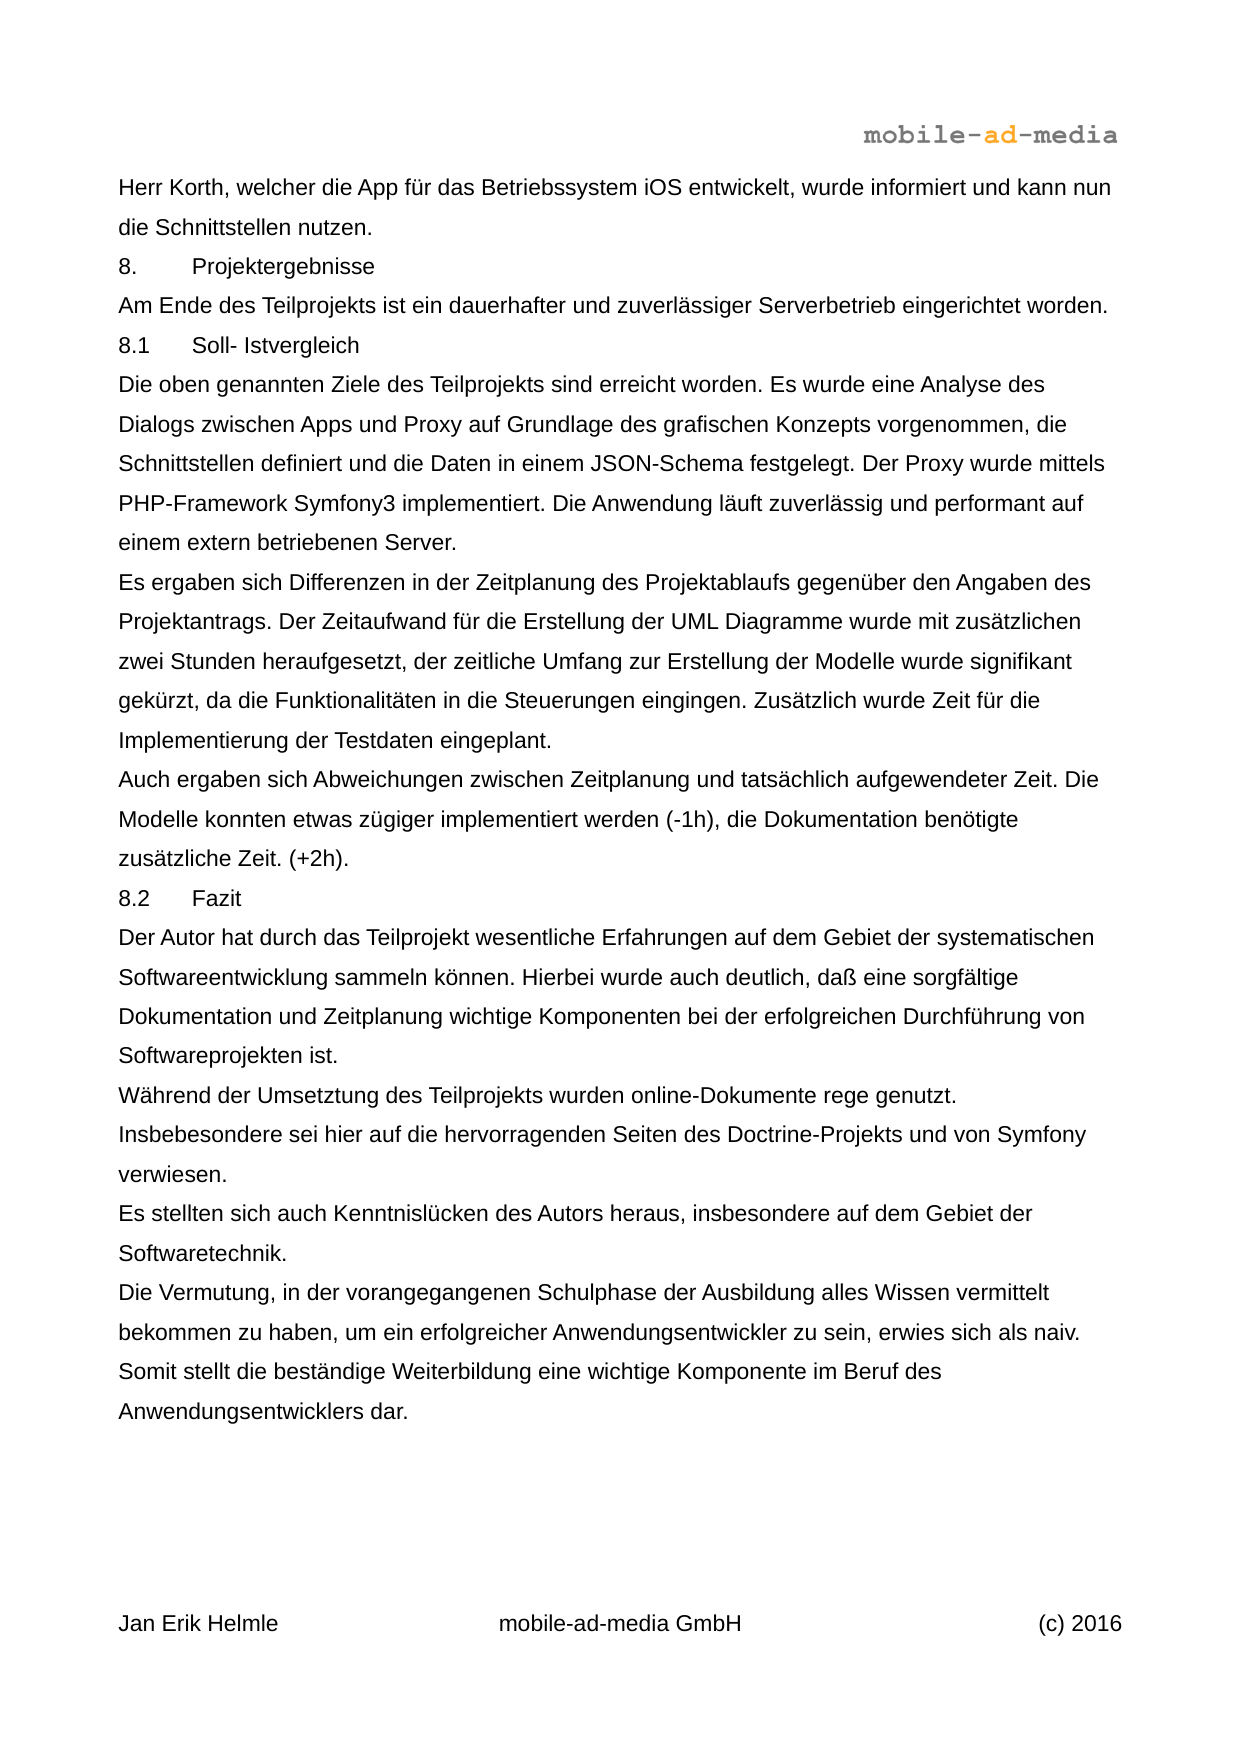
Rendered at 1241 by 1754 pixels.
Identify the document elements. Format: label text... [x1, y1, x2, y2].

text Während der Umsetztung des Teilprojekts wurden online-Dokumente rege genutzt. Insbebesondere sei hier auf die hervorragenden Seiten des Doctrine-Projekts und von Symfony verwiesen. [118, 1082, 1122, 1187]
text Die oben genannten Ziele des Teilprojekts sind erreicht worden. Es wurde eine Analyse des Dialogs zwischen Apps und Proxy auf Grundlage des grafischen Konzepts vorgenommen, die Schnittstellen definiert und die Daten in einem JSON-Schema festgelegt. Der Proxy wurde mittels PHP-Framework Symfony3 implementiert. Die Anwendung läuft zuverlässig und performant auf einem extern betriebenen Server. [118, 371, 1122, 556]
text 8.1 Soll- Istvergleich [118, 332, 1122, 358]
text Herr Korth, welcher die App für das Betriebssystem iOS entwickelt, wurde informiert und kann nun die Schnittstellen nutzen. [118, 174, 1122, 240]
picture [863, 118, 1118, 150]
text Der Autor hat durch das Teilprojekt wesentliche Erfahrungen auf dem Gebiet der systematischen Softwareentwicklung sammeln können. Hierbei wurde auch deutlich, daß eine sorgfältige Dokumentation und Zeitplanung wichtige Komponenten bei der erfolgreichen Durchführung von Softwareprojekten ist. [118, 924, 1122, 1069]
text Am Ende des Teilprojekts ist ein dauerhafter und zuverlässiger Serverbetrieb eingerichtet worden. [118, 292, 1122, 319]
text Es stellten sich auch Kenntnislücken des Autors heraus, insbesondere auf dem Gebiet der Softwaretechnik. [118, 1200, 1122, 1266]
text 8. Projektergebnisse [118, 253, 1122, 279]
text Die Vermutung, in der vorangegangenen Schulphase der Ausbildung alles Wissen vermittelt bekommen zu haben, um ein erfolgreicher Anwendungsentwickler zu sein, erwies sich als naiv. Somit stellt die beständige Weiterbildung eine wichtige Komponente im Beruf des Anwendungsentwicklers dar. [118, 1279, 1122, 1424]
text Auch ergaben sich Abweichungen zwischen Zeitplanung und tatsächlich aufgewendeter Zeit. Die Modelle konnten etwas zügiger implementiert werden (-1h), die Dokumentation benötigte zusätzliche Zeit. (+2h). [118, 766, 1122, 871]
text 8.2 Fazit [118, 884, 1122, 911]
text Es ergaben sich Differenzen in der Zeitplanung des Projektablaufs gegenüber den Angaben des Projektantrags. Der Zeitaufwand für die Erstellung der UML Diagramme wurde mit zusätzlichen zwei Stunden heraufgesetzt, der zeitliche Umfang zur Erstellung der Modelle wurde signifikant gekürzt, da die Funktionalitäten in die Steuerungen eingingen. Zusätzlich wurde Zeit für die Implementierung der Testdaten eingeplant. [118, 569, 1122, 753]
